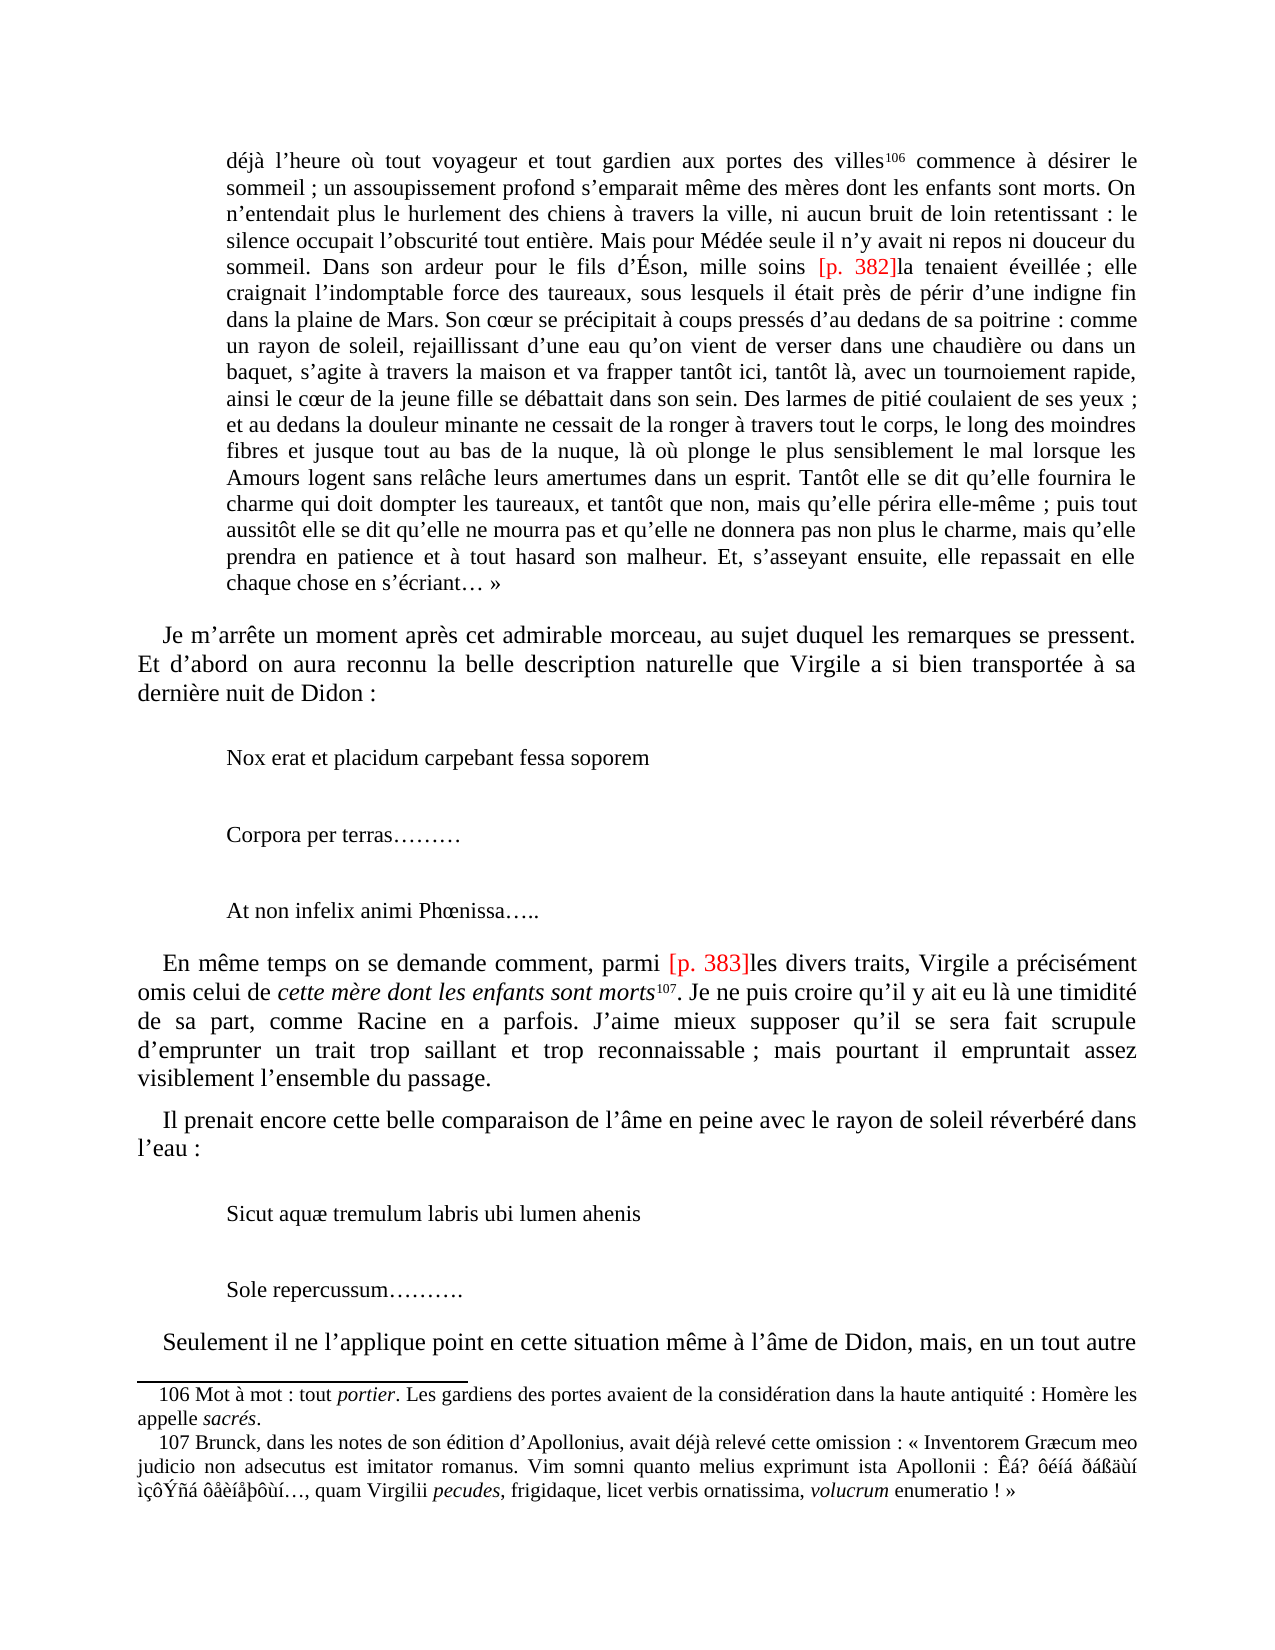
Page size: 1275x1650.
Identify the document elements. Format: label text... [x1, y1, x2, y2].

text Il prenait encore cette belle comparaison de l’âme en peine avec le rayon de soleil réverbéré dans l’eau : [137, 1105, 1137, 1162]
text Seulement il ne l’applique point en cette situation même à l’âme de Didon, mais, en un tout autre [137, 1327, 1137, 1356]
text Mot à mot : tout portier. Les gardiens des portes avaient de la considération dans la haute antiquité : Homère les appelle sacrés. [137, 1382, 1137, 1430]
text Corpora per terras……… [226, 821, 1137, 847]
text Nox erat et placidum carpebant fessa soporem [226, 744, 1137, 771]
text déjà l’heure où tout voyageur et tout gardien aux portes des villes commence à désirer le sommeil ; un assoupissement profond s’emparait même des mères dont les enfants sont morts. On n’entendait plus le hurlement des chiens à travers la ville, ni aucun bruit de loin retentissant : le silence occupait l’obscurité tout entière. Mais pour Médée seule il n’y avait ni repos ni douceur du sommeil. Dans son ardeur pour le fils d’Éson, mille soins [p. 382]la tenaient éveillée ; elle craignait l’indomptable force des taureaux, sous lesquels il était près de périr d’une indigne fin dans la plaine de Mars. Son cœur se précipitait à coups pressés d’au dedans de sa poitrine : comme un rayon de soleil, rejaillissant d’une eau qu’on vient de verser dans une chaudière ou dans un baquet, s’agite à travers la maison et va frapper tantôt ici, tantôt là, avec un tournoiement rapide, ainsi le cœur de la jeune fille se débattait dans son sein. Des larmes de pitié coulaient de ses yeux ; et au dedans la douleur minante ne cessait de la ronger à travers tout le corps, le long des moindres fibres et jusque tout au bas de la nuque, là où plonge le plus sensiblement le mal lorsque les Amours logent sans relâche leurs amertumes dans un esprit. Tantôt elle se dit qu’elle fournira le charme qui doit dompter les taureaux, et tantôt que non, mais qu’elle périra elle-même ; puis tout aussitôt elle se dit qu’elle ne mourra pas et qu’elle ne donnera pas non plus le charme, mais qu’elle prendra en patience et à tout hasard son malheur. Et, s’asseyant ensuite, elle repassait en elle chaque chose en s’écriant… » [226, 148, 1137, 596]
text En même temps on se demande comment, parmi [p. 383]les divers traits, Virgile a précisément omis celui de cette mère dont les enfants sont morts. Je ne puis croire qu’il y ait eu là une timidité de sa part, comme Racine en a parfois. J’aime mieux supposer qu’il se sera fait scrupule d’emprunter un trait trop saillant et trop reconnaissable ; mais pourtant il empruntait assez visiblement l’ensemble du passage. [137, 948, 1137, 1092]
text Sicut aquæ tremulum labris ubi lumen ahenis [226, 1200, 1137, 1226]
text At non infelix animi Phœnissa….. [226, 897, 1137, 923]
text Je m’arrête un moment après cet admirable morceau, au sujet duquel les remarques se pressent. Et d’abord on aura reconnu la belle description naturelle que Virgile a si bien transportée à sa dernière nuit de Didon : [137, 621, 1137, 707]
text Sole repercussum………. [226, 1276, 1137, 1302]
text Brunck, dans les notes de son édition d’Apollonius, avait déjà relevé cette omission : « Inventorem Græcum meo judicio non adsecutus est imitator romanus. Vim somni quanto melius exprimunt ista Apollonii : Êá? ôéíá ðáßäùí ìçôÝñá ôåèíåþôùí…, quam Virgilii pecudes, frigidaque, licet verbis ornatissima, volucrum enumeratio ! » [137, 1430, 1137, 1502]
